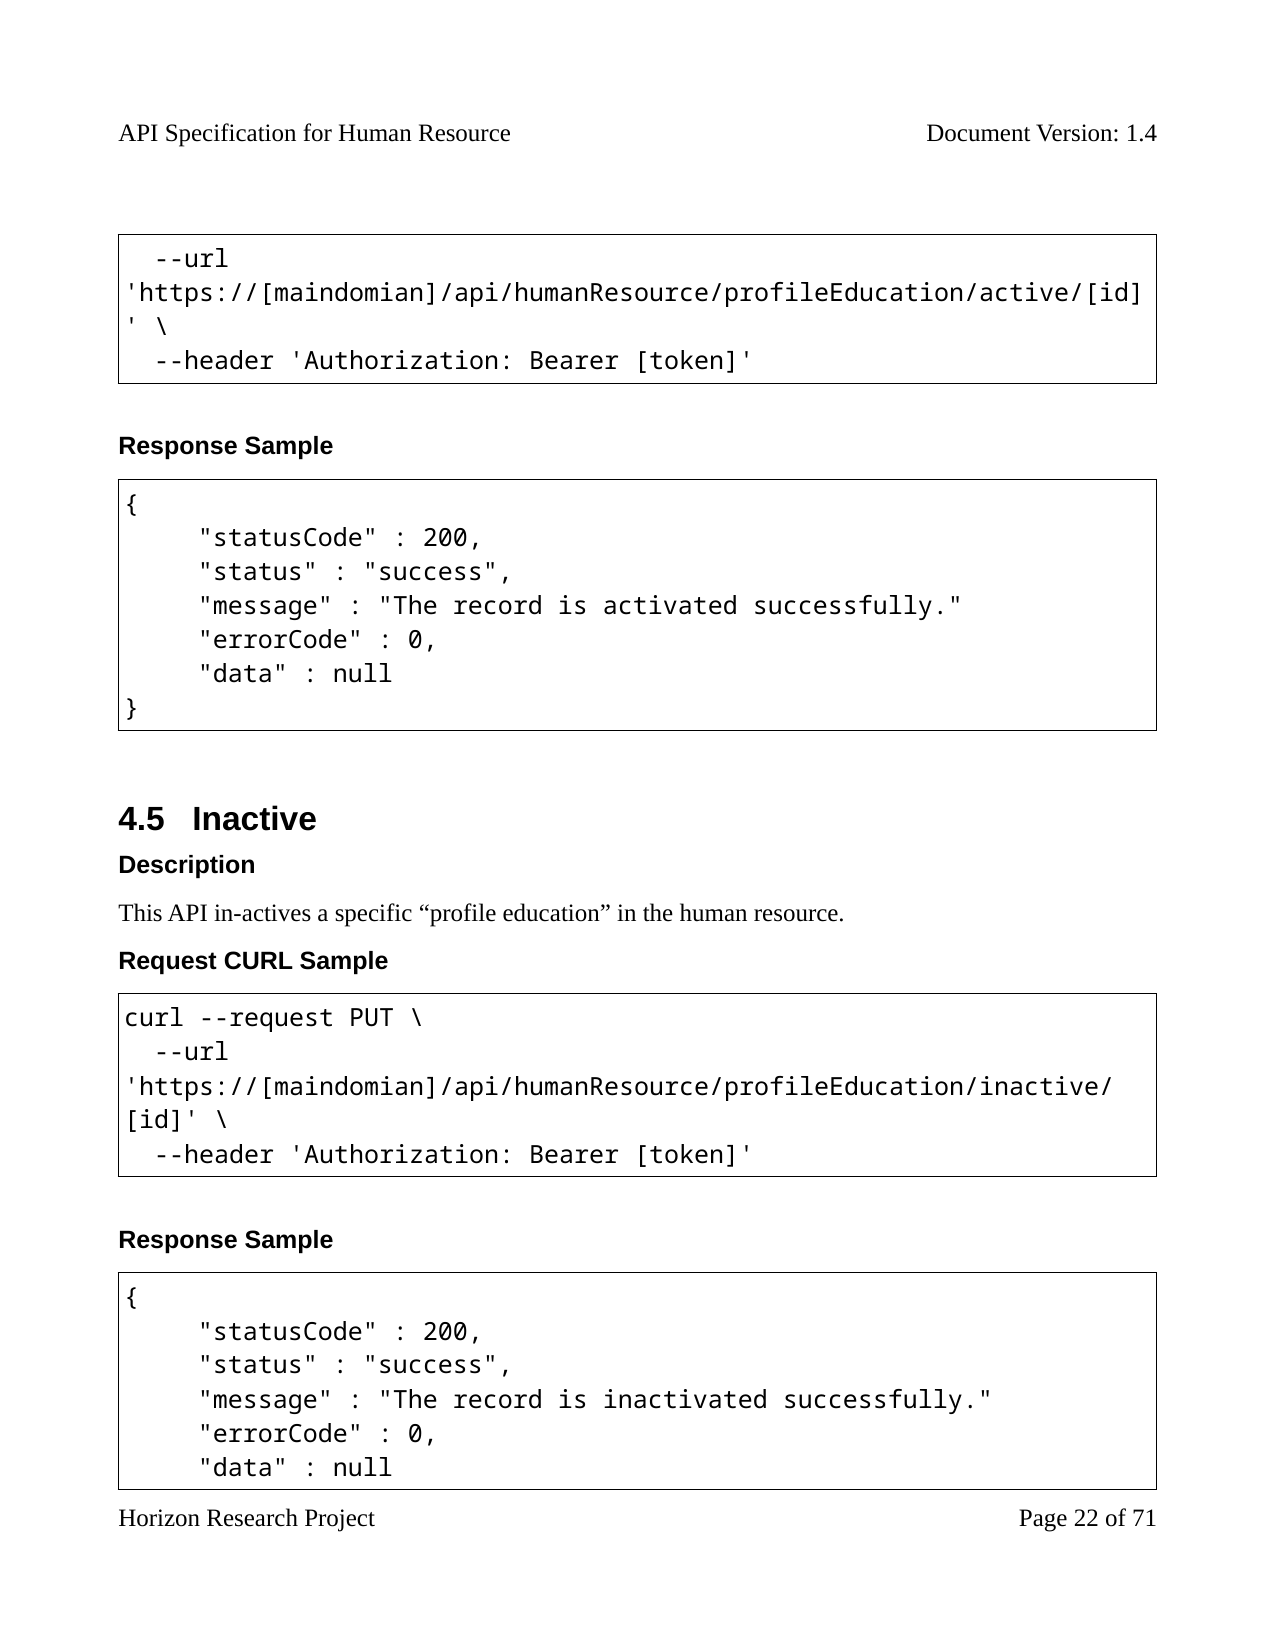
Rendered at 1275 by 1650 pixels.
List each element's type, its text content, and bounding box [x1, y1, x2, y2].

table_header { "statusCode" : 200, "status" : "success", "message" : "The record is inactivated successfully." "errorCode" : 0, "data" : null [119, 1273, 1156, 1489]
table_header curl --request PUT \ --url 'https://[maindomian]/api/humanResource/profileEducation/inactive/[id]' \ --header 'Authorization: Bearer [token]' [119, 994, 1156, 1176]
text This API in-actives a specific “profile education” in the human resource. [118, 898, 1157, 927]
table_header --url 'https://[maindomian]/api/humanResource/profileEducation/active/[id]' \ --header 'Authorization: Bearer [token]' [119, 235, 1156, 383]
subtitle Inactive [118, 799, 1157, 838]
text Response Sample [118, 1225, 1157, 1253]
table_header { "statusCode" : 200, "status" : "success", "message" : "The record is activated successfully." "errorCode" : 0, "data" : null } [119, 480, 1156, 730]
text Response Sample [118, 431, 1157, 460]
text Request CURL Sample [118, 946, 1157, 974]
text Description [118, 850, 1157, 879]
